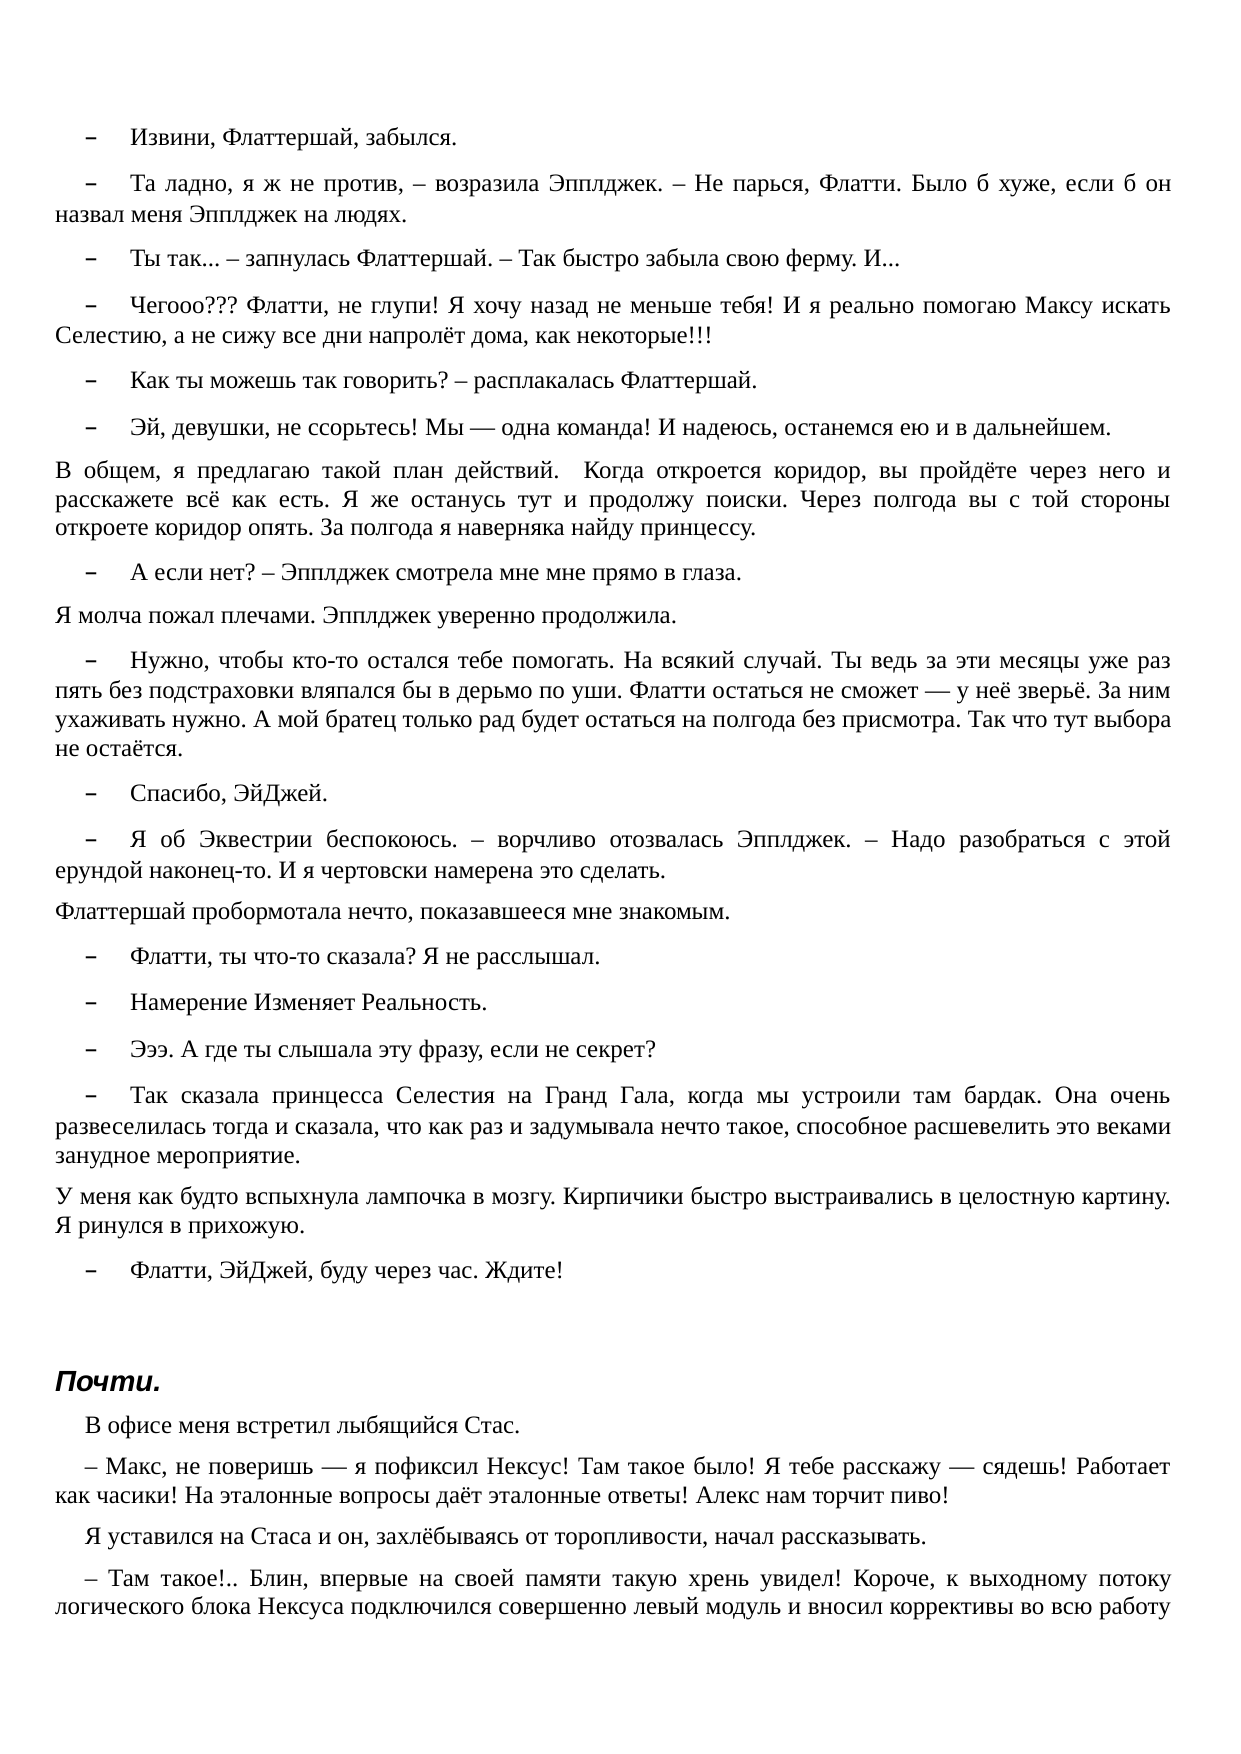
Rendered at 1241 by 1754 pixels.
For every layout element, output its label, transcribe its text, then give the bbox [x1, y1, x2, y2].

list Чегооо??? Флатти, не глупи! Я хочу назад не меньше тебя! И я реально помогаю Максу искать Селестию, а не сижу все дни напролёт дома, как некоторые!!! [55, 287, 1172, 349]
list А если нет? – Эпплджек смотрела мне мне прямо в глаза. [55, 554, 1172, 588]
list Как ты можешь так говорить? – расплакалась Флаттершай. [55, 362, 1172, 396]
text – Макс, не поверишь — я пофиксил Нексус! Там такое было! Я тебе расскажу — сядешь! Работает как часики! На эталонные вопросы даёт эталонные ответы! Алекс нам торчит пиво! [55, 1451, 1172, 1509]
list Ты так... – запнулась Флаттершай. – Так быстро забыла свою ферму. И... [55, 240, 1172, 274]
list Эй, девушки, не ссорьтесь! Мы — одна команда! И надеюсь, останемся ею и в дальнейшем. [55, 408, 1172, 442]
list Так сказала принцесса Селестия на Гранд Гала, когда мы устроили там бардак. Она очень развеселилась тогда и сказала, что как раз и задумывала нечто такое, способное расшевелить это веками занудное мероприятие. [55, 1077, 1172, 1169]
list Флатти, ты что-то сказала? Я не расслышал. [55, 937, 1172, 972]
list Извини, Флаттершай, забылся. [55, 118, 1172, 152]
list Флаттершай пробормотала нечто, показавшееся мне знакомым. [55, 896, 1172, 925]
list Флатти, ЭйДжей, буду через час. Ждите! [55, 1251, 1172, 1285]
list Нужно, чтобы кто-то остался тебе помогать. На всякий случай. Ты ведь за эти месяцы уже раз пять без подстраховки вляпался бы в дерьмо по уши. Флатти остаться не сможет — у неё зверьё. За ним ухаживать нужно. А мой братец только рад будет остаться на полгода без присмотра. Так что тут выбора не остаётся. [55, 642, 1172, 762]
list Намерение Изменяет Реальность. [55, 984, 1172, 1018]
list У меня как будто вспыхнула лампочка в мозгу. Кирпичики быстро выстраивались в целостную картину. Я ринулся в прихожую. [55, 1181, 1172, 1239]
text В офисе меня встретил лыбящийся Стас. [55, 1410, 1172, 1439]
list Спасибо, ЭйДжей. [55, 774, 1172, 808]
text Я уставился на Стаса и он, захлёбываясь от торопливости, начал рассказывать. [55, 1521, 1172, 1550]
list Я молча пожал плечами. Эпплджек уверенно продолжила. [55, 600, 1172, 629]
list Я об Эквестрии беспокоюсь. – ворчливо отозвалась Эпплджек. – Надо разобраться с этой ерундой наконец-то. И я чертовски намерена это сделать. [55, 821, 1172, 884]
list В общем, я предлагаю такой план действий. Когда откроется коридор, вы пройдёте через него и расскажете всё как есть. Я же останусь тут и продолжу поиски. Через полгода вы с той стороны откроете коридор опять. За полгода я наверняка найду принцессу. [55, 455, 1172, 541]
text – Там такое!.. Блин, впервые на своей памяти такую хрень увидел! Короче, к выходному потоку логического блока Нексуса подключился совершенно левый модуль и вносил коррективы во всю работу [55, 1563, 1172, 1620]
list Эээ. А где ты слышала эту фразу, если не секрет? [55, 1031, 1172, 1065]
list Та ладно, я ж не против, – возразила Эпплджек. – Не парься, Флатти. Было б хуже, если б он назвал меня Эпплджек на людях. [55, 165, 1172, 227]
subtitle Почти. [55, 1364, 1172, 1398]
